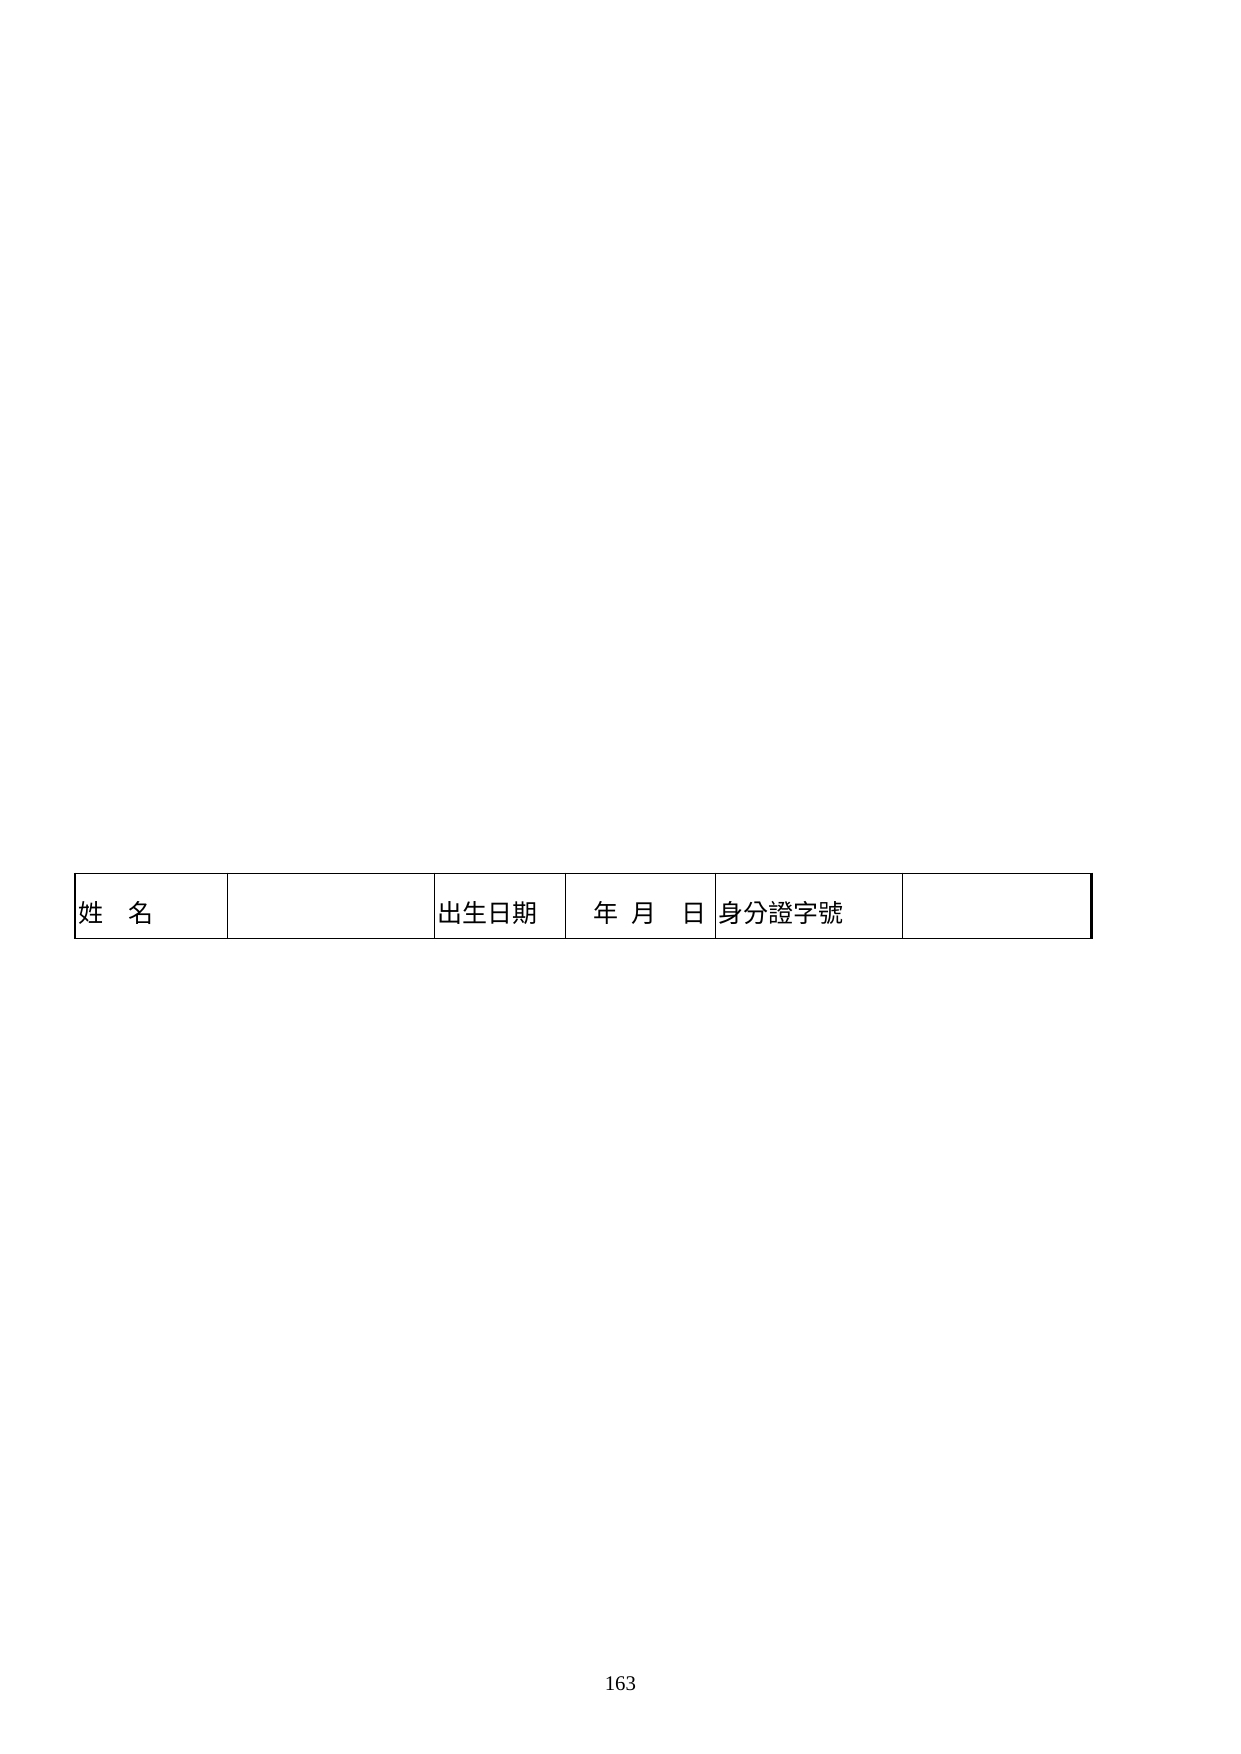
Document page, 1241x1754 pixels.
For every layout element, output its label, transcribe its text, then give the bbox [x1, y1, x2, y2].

table_cell 出生日期 [435, 874, 565, 938]
table_cell [903, 874, 1090, 938]
table_cell 年 月 日 [566, 874, 715, 938]
table_cell 姓 名 [76, 874, 227, 938]
table_cell [228, 874, 434, 938]
table_cell 身分證字號 [716, 874, 902, 938]
